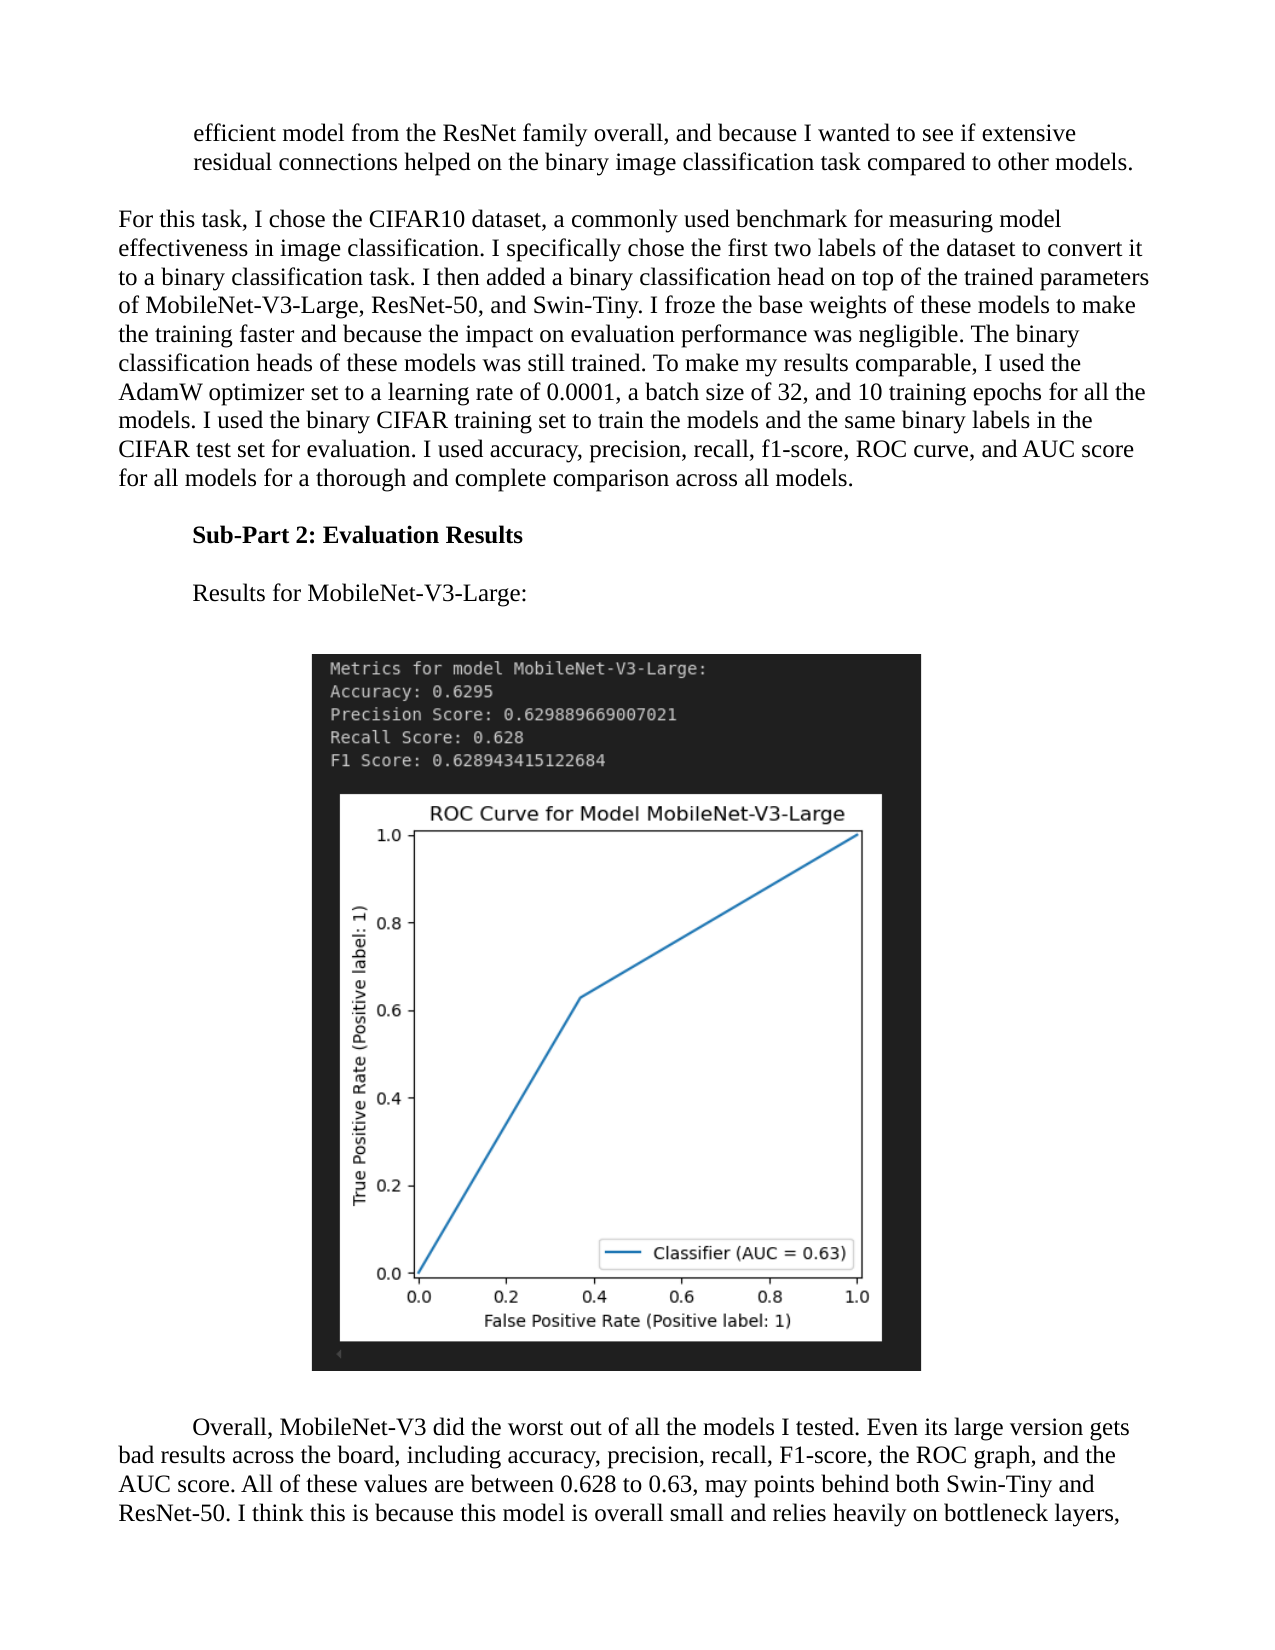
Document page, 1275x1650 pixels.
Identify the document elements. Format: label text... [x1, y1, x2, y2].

picture [311, 654, 922, 1371]
text Overall, MobileNet-V3 did the worst out of all the models I tested. Even its large version gets bad results across the board, including accuracy, precision, recall, F1-score, the ROC graph, and the AUC score. All of these values are between 0.628 to 0.63, may points behind both Swin-Tiny and ResNet-50. I think this is because this model is overall small and relies heavily on bottleneck layers, [118, 1412, 1157, 1527]
text Sub-Part 2: Evaluation Results [118, 521, 1157, 549]
text Results for MobileNet-V3-Large: [118, 578, 1157, 607]
list efficient model from the ResNet family overall, and because I wanted to see if extensive residual connections helped on the binary image classification task compared to other models. [156, 118, 1157, 176]
text For this task, I chose the CIFAR10 dataset, a commonly used benchmark for measuring model effectiveness in image classification. I specifically chose the first two labels of the dataset to convert it to a binary classification task. I then added a binary classification head on top of the trained parameters of MobileNet-V3-Large, ResNet-50, and Swin-Tiny. I froze the base weights of these models to make the training faster and because the impact on evaluation performance was negligible. The binary classification heads of these models was still trained. To make my results comparable, I used the AdamW optimizer set to a learning rate of 0.0001, a batch size of 32, and 10 training epochs for all the models. I used the binary CIFAR training set to train the models and the same binary labels in the CIFAR test set for evaluation. I used accuracy, precision, recall, f1-score, ROC curve, and AUC score for all models for a thorough and complete comparison across all models. [118, 204, 1157, 492]
